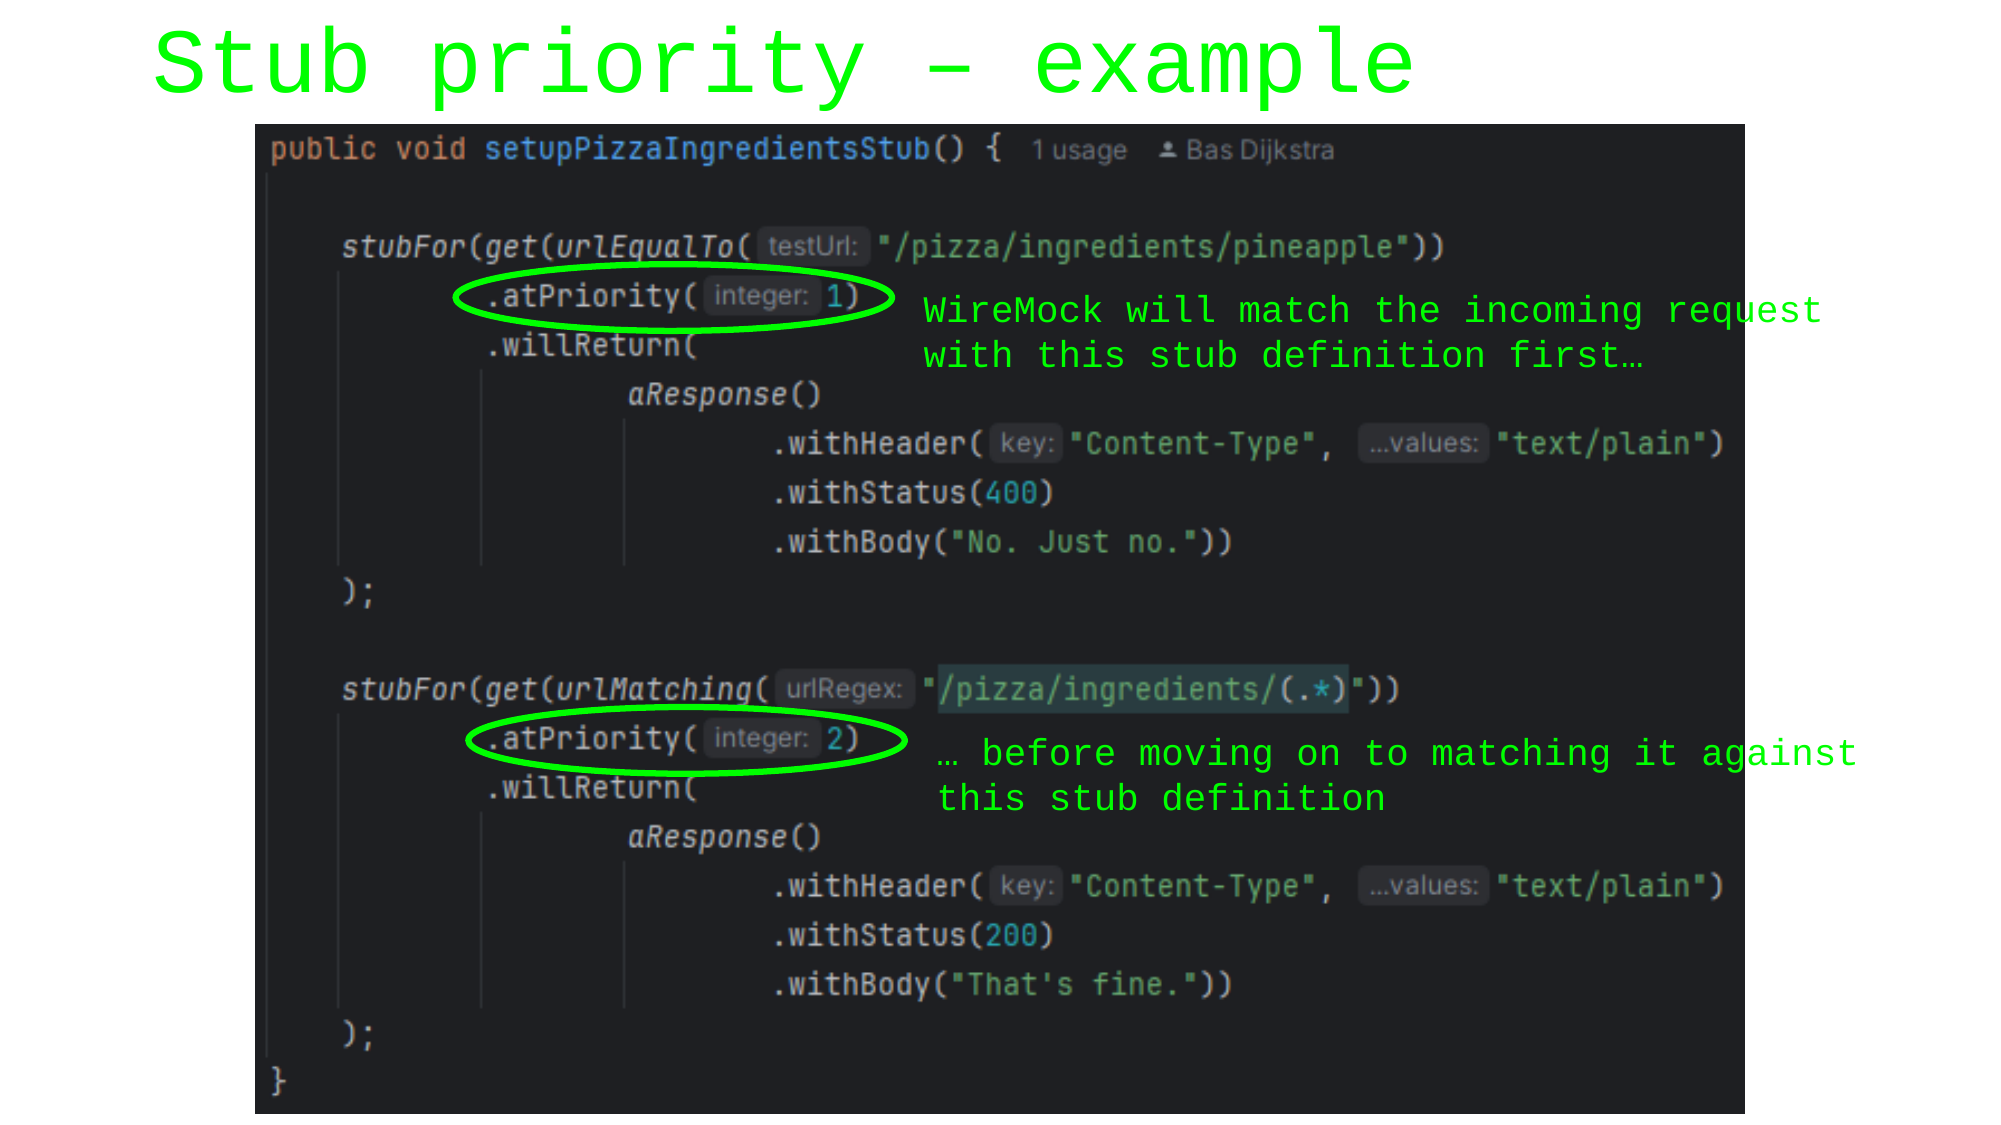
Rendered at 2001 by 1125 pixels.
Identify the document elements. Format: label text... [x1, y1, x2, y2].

picture [255, 125, 1745, 1114]
text_box … before moving on to matching it against this stub definition [921, 720, 1913, 827]
title Stub priority – example [137, 0, 1863, 125]
text_box WireMock will match the incoming request with this stub definition first… [908, 277, 1900, 384]
